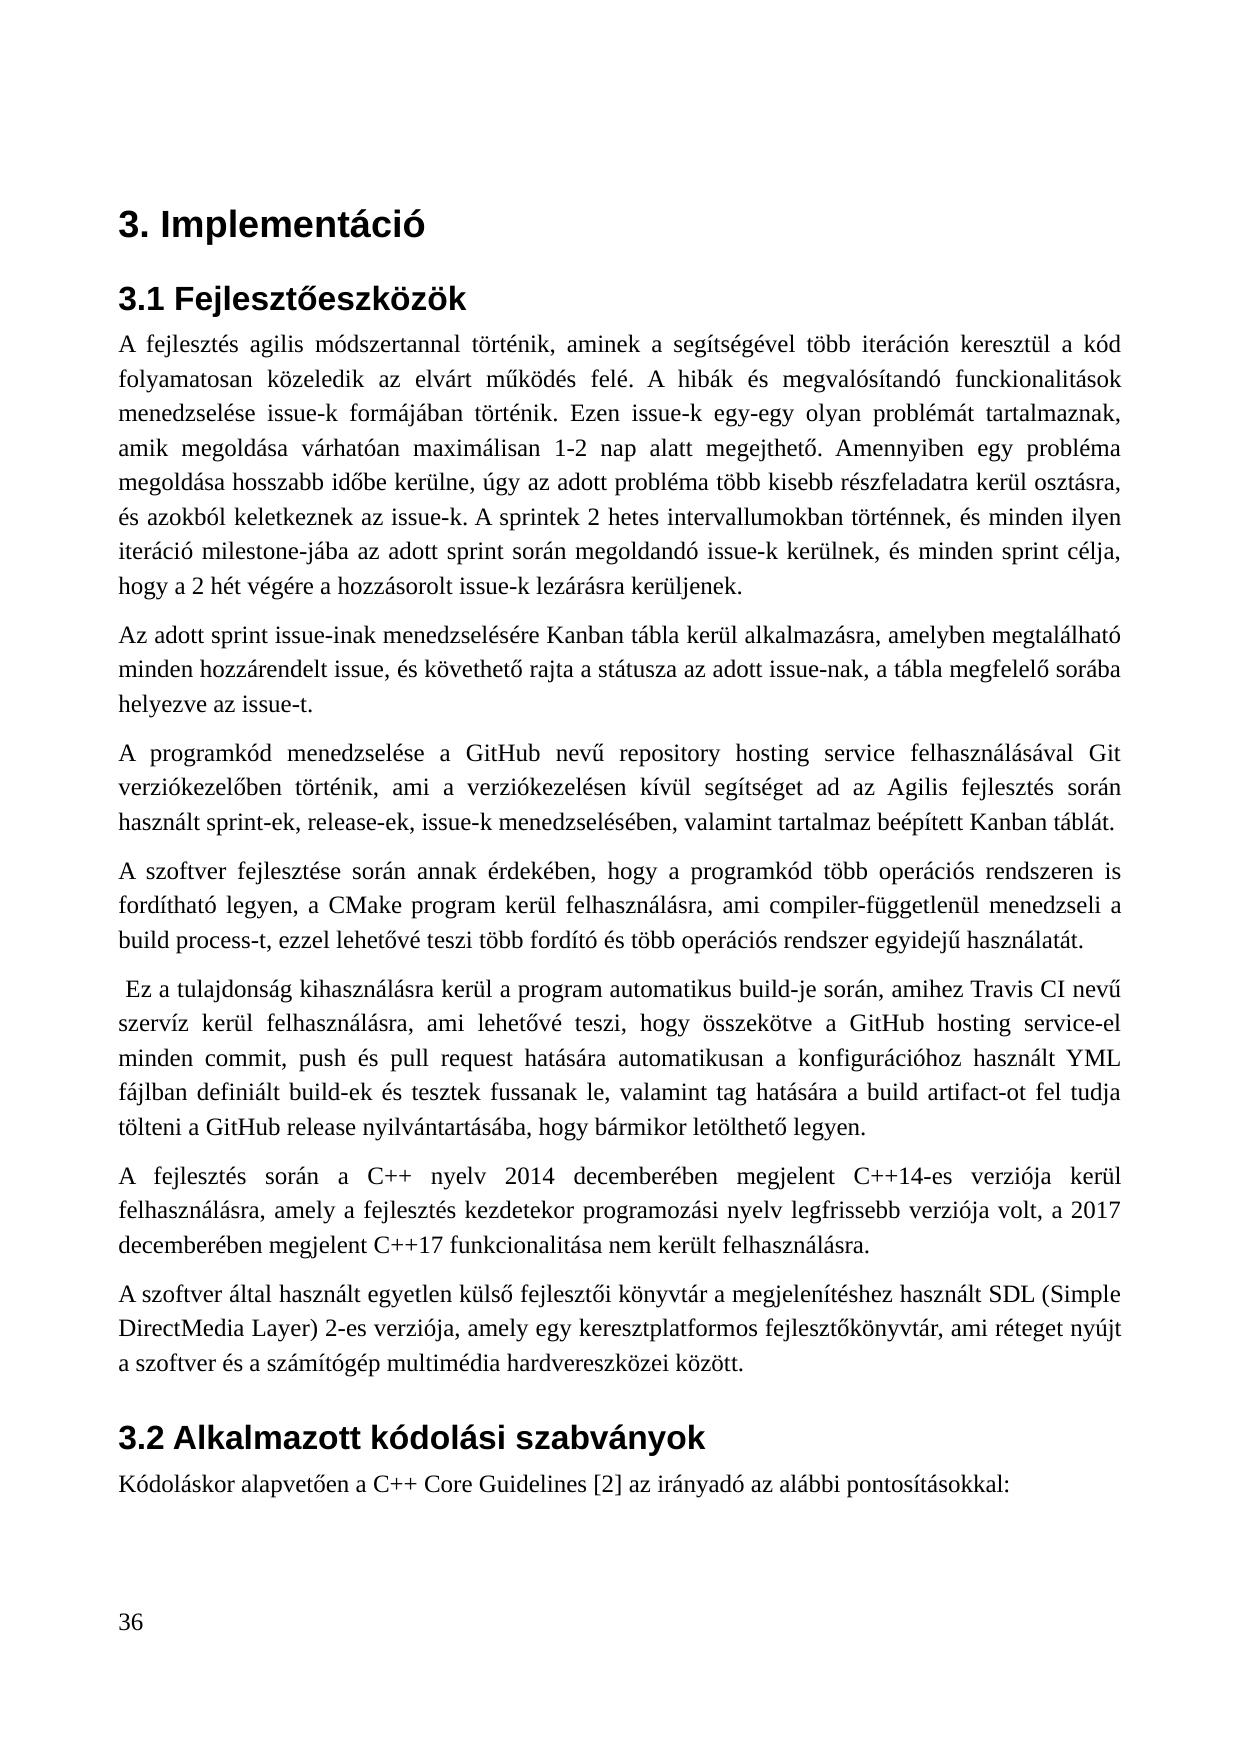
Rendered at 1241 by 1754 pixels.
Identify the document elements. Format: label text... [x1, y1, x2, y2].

subtitle 3.1 Fejlesztőeszközök [118, 278, 1122, 317]
text Az adott sprint issue-inak menedzselésére Kanban tábla kerül alkalmazásra, amelyben megtalálható minden hozzárendelt issue, és követhető rajta a státusza az adott issue-nak, a tábla megfelelő sorába helyezve az issue-t. [118, 620, 1122, 718]
text Ez a tulajdonság kihasználásra kerül a program automatikus build-je során, amihez Travis CI nevű szervíz kerül felhasználásra, ami lehetővé teszi, hogy összekötve a GitHub hosting service-el minden commit, push és pull request hatására automatikusan a konfigurációhoz használt YML fájlban definiált build-ek és tesztek fussanak le, valamint tag hatására a build artifact-ot fel tudja tölteni a GitHub release nyilvántartásába, hogy bármikor letölthető legyen. [118, 974, 1122, 1141]
text A fejlesztés agilis módszertannal történik, aminek a segítségével több iteráción keresztül a kód folyamatosan közeledik az elvárt működés felé. A hibák és megvalósítandó funckionalitások menedzselése issue-k formájában történik. Ezen issue-k egy-egy olyan problémát tartalmaznak, amik megoldása várhatóan maximálisan 1-2 nap alatt megejthető. Amennyiben egy probléma megoldása hosszabb időbe kerülne, úgy az adott probléma több kisebb részfeladatra kerül osztásra, és azokból keletkeznek az issue-k. A sprintek 2 hetes intervallumokban történnek, és minden ilyen iteráció milestone-jába az adott sprint során megoldandó issue-k kerülnek, és minden sprint célja, hogy a 2 hét végére a hozzásorolt issue-k lezárásra kerüljenek. [118, 329, 1122, 599]
subtitle 3.2 Alkalmazott kódolási szabványok [118, 1418, 1122, 1456]
text A szoftver fejlesztése során annak érdekében, hogy a programkód több operációs rendszeren is fordítható legyen, a CMake program kerül felhasználásra, ami compiler-függetlenül menedzseli a build process-t, ezzel lehetővé teszi több fordító és több operációs rendszer egyidejű használatát. [118, 856, 1122, 954]
text A szoftver által használt egyetlen külső fejlesztői könyvtár a megjelenítéshez használt SDL (Simple DirectMedia Layer) 2-es verziója, amely egy keresztplatformos fejlesztőkönyvtár, ami réteget nyújt a szoftver és a számítógép multimédia hardvereszközei között. [118, 1279, 1122, 1377]
subtitle 3. Implementáció [118, 201, 1122, 245]
text A fejlesztés során a C++ nyelv 2014 decemberében megjelent C++14-es verziója kerül felhasználásra, amely a fejlesztés kezdetekor programozási nyelv legfrissebb verziója volt, a 2017 decemberében megjelent C++17 funkcionalitása nem került felhasználásra. [118, 1161, 1122, 1259]
text A programkód menedzselése a GitHub nevű repository hosting service felhasználásával Git verziókezelőben történik, ami a verziókezelésen kívül segítséget ad az Agilis fejlesztés során használt sprint-ek, release-ek, issue-k menedzselésében, valamint tartalmaz beépített Kanban táblát. [118, 738, 1122, 836]
text Kódoláskor alapvetően a C++ Core Guidelines [2] az irányadó az alábbi pontosításokkal: [118, 1469, 1122, 1498]
